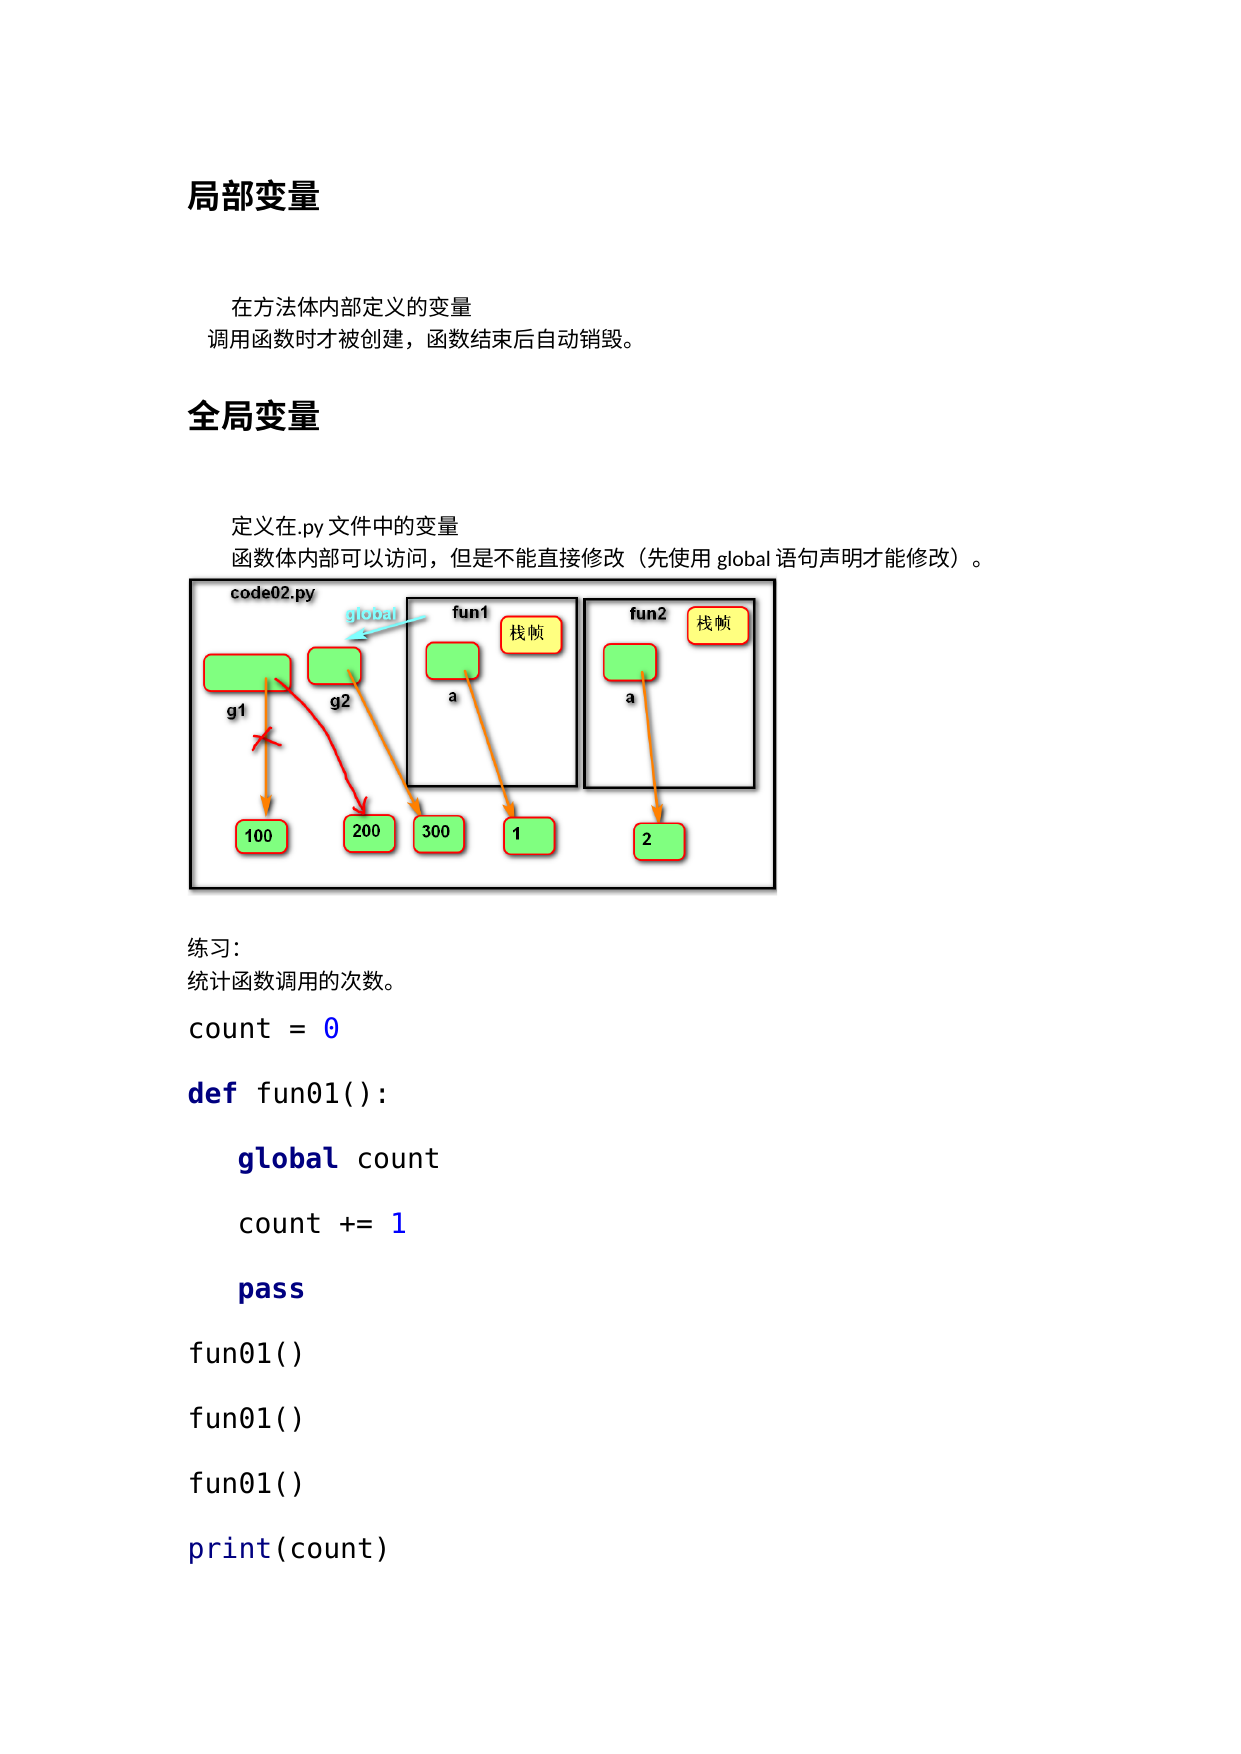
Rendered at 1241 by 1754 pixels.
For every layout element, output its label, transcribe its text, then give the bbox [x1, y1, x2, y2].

text count += 1 [187, 1191, 1053, 1256]
text fun01() [187, 1386, 1053, 1451]
subtitle 全局变量 [187, 381, 1053, 446]
text 定义在.py文件中的变量 [187, 508, 1053, 541]
text 调用函数时才被创建，函数结束后自动销毁。 [187, 322, 1053, 354]
text pass [187, 1256, 1053, 1321]
text fun01() [187, 1321, 1053, 1386]
text count = 0 [187, 996, 1053, 1061]
text 函数体内部可以访问，但是不能直接修改（先使用global语句声明才能修改）。 [187, 541, 1053, 573]
text 统计函数调用的次数。 [187, 963, 1053, 996]
picture [187, 573, 778, 896]
text global count [187, 1126, 1053, 1191]
subtitle 局部变量 [187, 162, 1053, 227]
text fun01() [187, 1451, 1053, 1516]
text def fun01(): [187, 1061, 1053, 1126]
text 练习： [187, 931, 1053, 963]
text 在方法体内部定义的变量 [187, 289, 1053, 322]
text print(count) [187, 1516, 1053, 1581]
